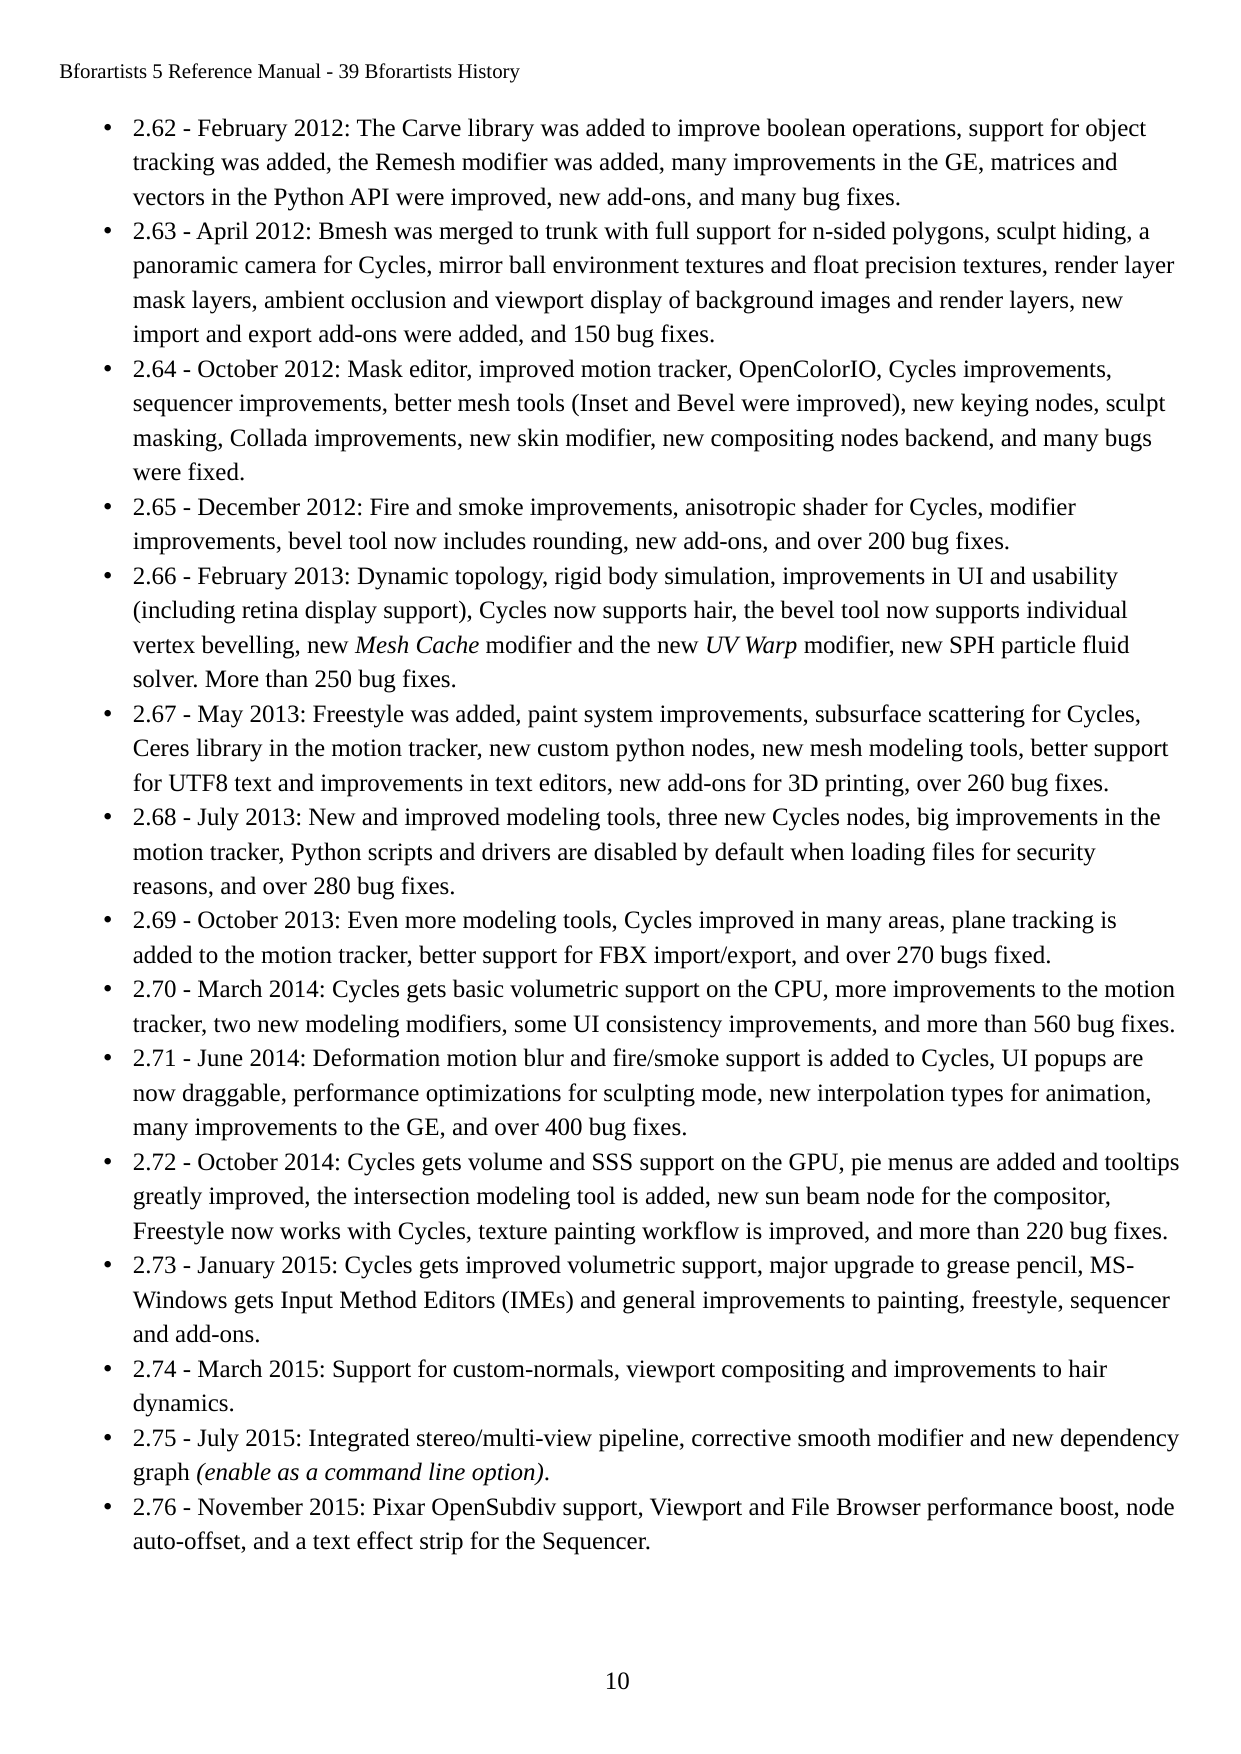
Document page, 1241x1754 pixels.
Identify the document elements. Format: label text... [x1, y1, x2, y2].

list 2.72 - October 2014: Cycles gets volume and SSS support on the GPU, pie menus are added and tooltips greatly improved, the intersection modeling tool is added, new sun beam node for the compositor, Freestyle now works with Cycles, texture painting workflow is improved, and more than 220 bug fixes. [103, 1147, 1181, 1245]
list 2.74 - March 2015: Support for custom-normals, viewport compositing and improvements to hair dynamics. [103, 1354, 1181, 1417]
list 2.62 - February 2012: The Carve library was added to improve boolean operations, support for object tracking was added, the Remesh modifier was added, many improvements in the GE, matrices and vectors in the Python API were improved, new add-ons, and many bug fixes. [103, 113, 1181, 210]
list 2.65 - December 2012: Fire and smoke improvements, anisotropic shader for Cycles, modifier improvements, bevel tool now includes rounding, new add-ons, and over 200 bug fixes. [103, 492, 1181, 555]
list 2.66 - February 2013: Dynamic topology, rigid body simulation, improvements in UI and usability (including retina display support), Cycles now supports hair, the bevel tool now supports individual vertex bevelling, new Mesh Cache modifier and the new UV Warp modifier, new SPH particle fluid solver. More than 250 bug fixes. [103, 561, 1181, 693]
list 2.76 - November 2015: Pixar OpenSubdiv support, Viewport and File Browser performance boost, node auto-offset, and a text effect strip for the Sequencer. [103, 1492, 1181, 1555]
list 2.69 - October 2013: Even more modeling tools, Cycles improved in many areas, plane tracking is added to the motion tracker, better support for FBX import/export, and over 270 bugs fixed. [103, 906, 1181, 969]
list 2.67 - May 2013: Freestyle was added, paint system improvements, subsurface scattering for Cycles, Ceres library in the motion tracker, new custom python nodes, new mesh modeling tools, better support for UTF8 text and improvements in text editors, new add-ons for 3D printing, over 260 bug fixes. [103, 699, 1181, 796]
list 2.75 - July 2015: Integrated stereo/multi-view pipeline, corrective smooth modifier and new dependency graph (enable as a command line option). [103, 1423, 1181, 1486]
list 2.70 - March 2014: Cycles gets basic volumetric support on the CPU, more improvements to the motion tracker, two new modeling modifiers, some UI consistency improvements, and more than 560 bug fixes. [103, 974, 1181, 1038]
list 2.73 - January 2015: Cycles gets improved volumetric support, major upgrade to grease pencil, MS-Windows gets Input Method Editors (IMEs) and general improvements to painting, freestyle, sequencer and add-ons. [103, 1250, 1181, 1348]
list 2.68 - July 2013: New and improved modeling tools, three new Cycles nodes, big improvements in the motion tracker, Python scripts and drivers are disabled by default when loading files for security reasons, and over 280 bug fixes. [103, 802, 1181, 900]
list 2.63 - April 2012: Bmesh was merged to trunk with full support for n-sided polygons, sculpt hiding, a panoramic camera for Cycles, mirror ball environment textures and float precision textures, render layer mask layers, ambient occlusion and viewport display of background images and render layers, new import and export add-ons were added, and 150 bug fixes. [103, 216, 1181, 348]
list 2.64 - October 2012: Mask editor, improved motion tracker, OpenColorIO, Cycles improvements, sequencer improvements, better mesh tools (Inset and Bevel were improved), new keying nodes, sculpt masking, Collada improvements, new skin modifier, new compositing nodes backend, and many bugs were fixed. [103, 354, 1181, 486]
list 2.71 - June 2014: Deformation motion blur and fire/smoke support is added to Cycles, UI popups are now draggable, performance optimizations for sculpting mode, new interpolation types for animation, many improvements to the GE, and over 400 bug fixes. [103, 1043, 1181, 1141]
